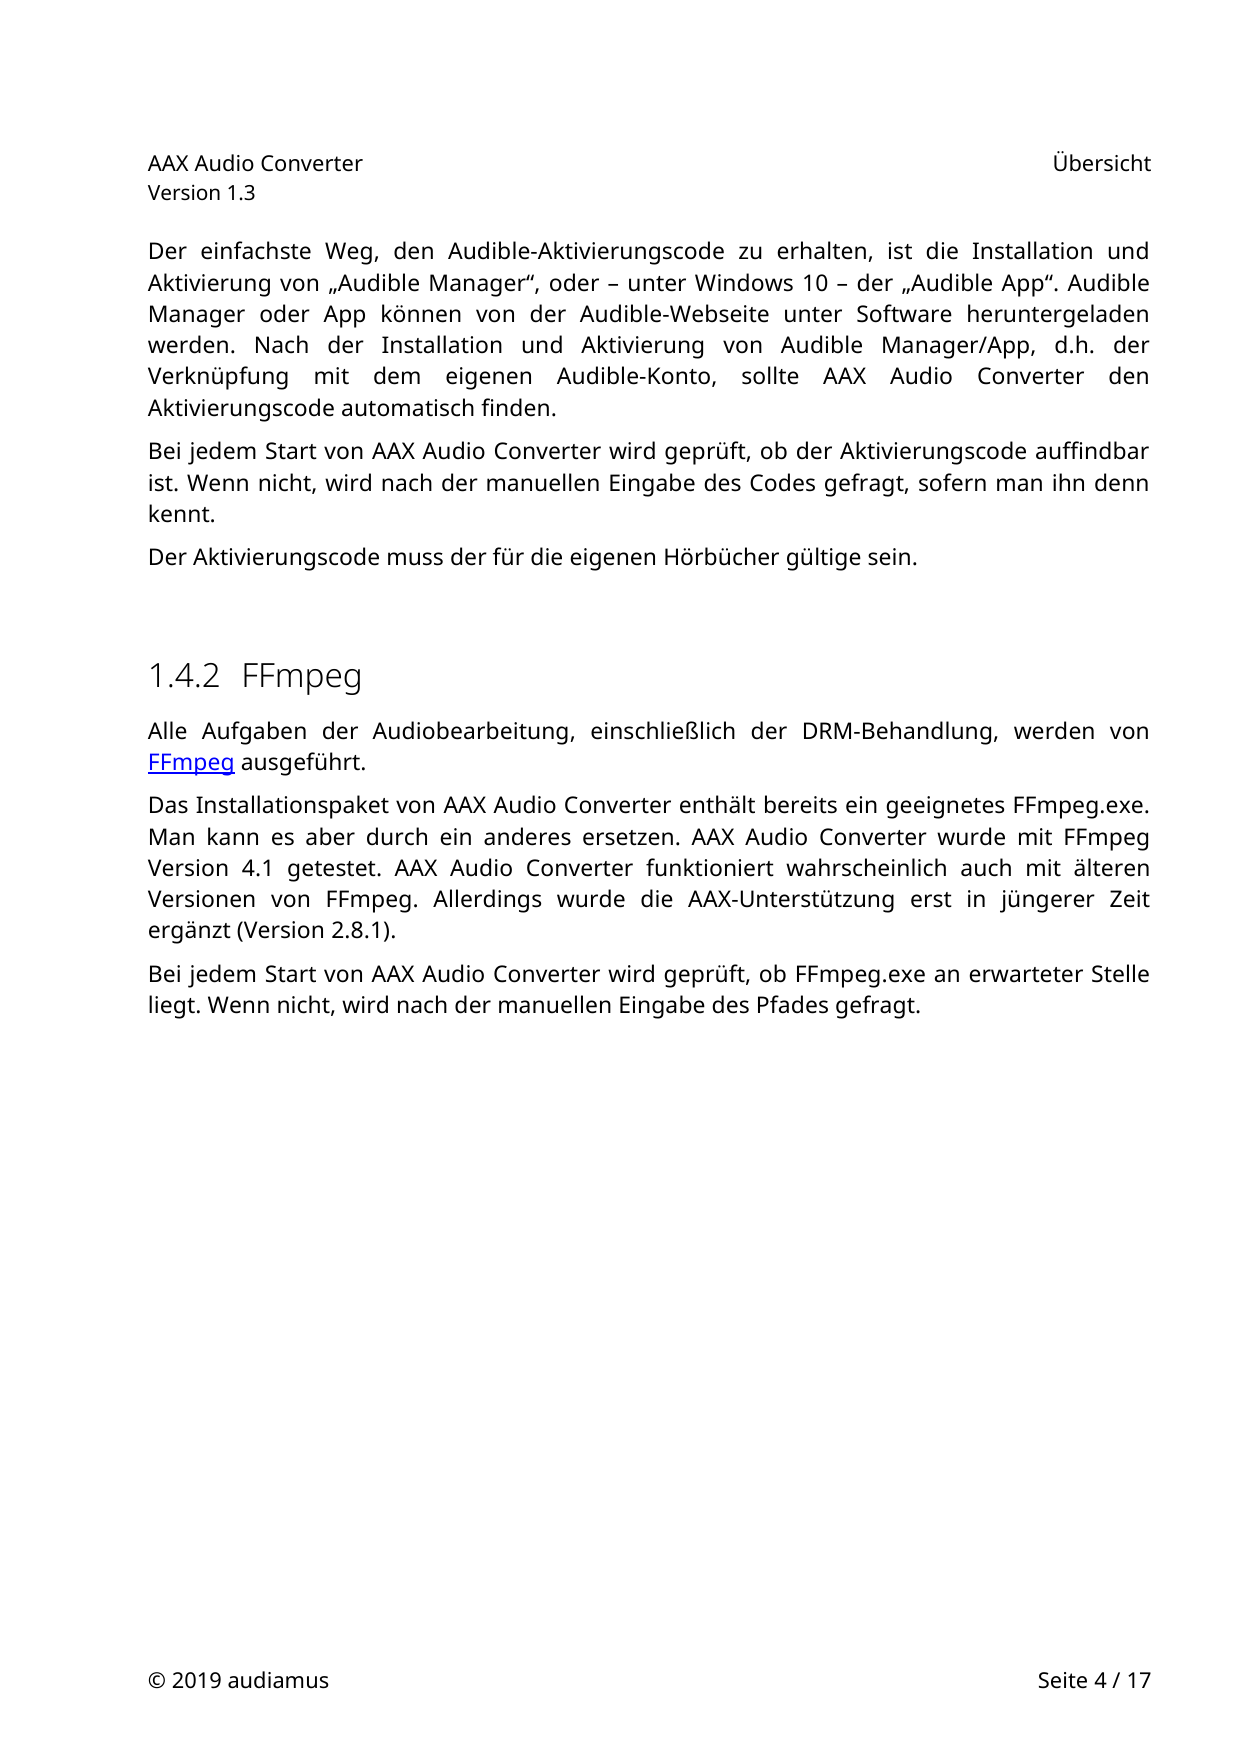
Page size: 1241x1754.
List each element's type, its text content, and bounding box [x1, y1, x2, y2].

text Der Aktivierungscode muss der für die eigenen Hörbücher gültige sein. [148, 541, 1152, 573]
text Bei jedem Start von AAX Audio Converter wird geprüft, ob der Aktivierungscode auffindbar ist. Wenn nicht, wird nach der manuellen Eingabe des Codes gefragt, sofern man ihn denn kennt. [148, 435, 1152, 529]
text Alle Aufgaben der Audiobearbeitung, einschließlich der DRM-Behandlung, werden von FFmpeg ausgeführt. [148, 714, 1152, 777]
text Das Installationspaket von AAX Audio Converter enthält bereits ein geeignetes FFmpeg.exe. Man kann es aber durch ein anderes ersetzen. AAX Audio Converter wurde mit FFmpeg Version 4.1 getestet. AAX Audio Converter funktioniert wahrscheinlich auch mit älteren Versionen von FFmpeg. Allerdings wurde die AAX-Unterstützung erst in jüngerer Zeit ergänzt (Version 2.8.1). [148, 789, 1152, 946]
subtitle FFmpeg [148, 652, 1152, 697]
text Bei jedem Start von AAX Audio Converter wird geprüft, ob FFmpeg.exe an erwarteter Stelle liegt. Wenn nicht, wird nach der manuellen Eingabe des Pfades gefragt. [148, 958, 1152, 1021]
text Der einfachste Weg, den Audible-Aktivierungscode zu erhalten, ist die Installation und Aktivierung von „Audible Manager“, oder – unter Windows 10 – der „Audible App“. Audible Manager oder App können von der Audible-Webseite unter Software heruntergeladen werden. Nach der Installation und Aktivierung von Audible Manager/App, d.h. der Verknüpfung mit dem eigenen Audible-Konto, sollte AAX Audio Converter den Aktivierungscode automatisch finden. [148, 235, 1152, 423]
